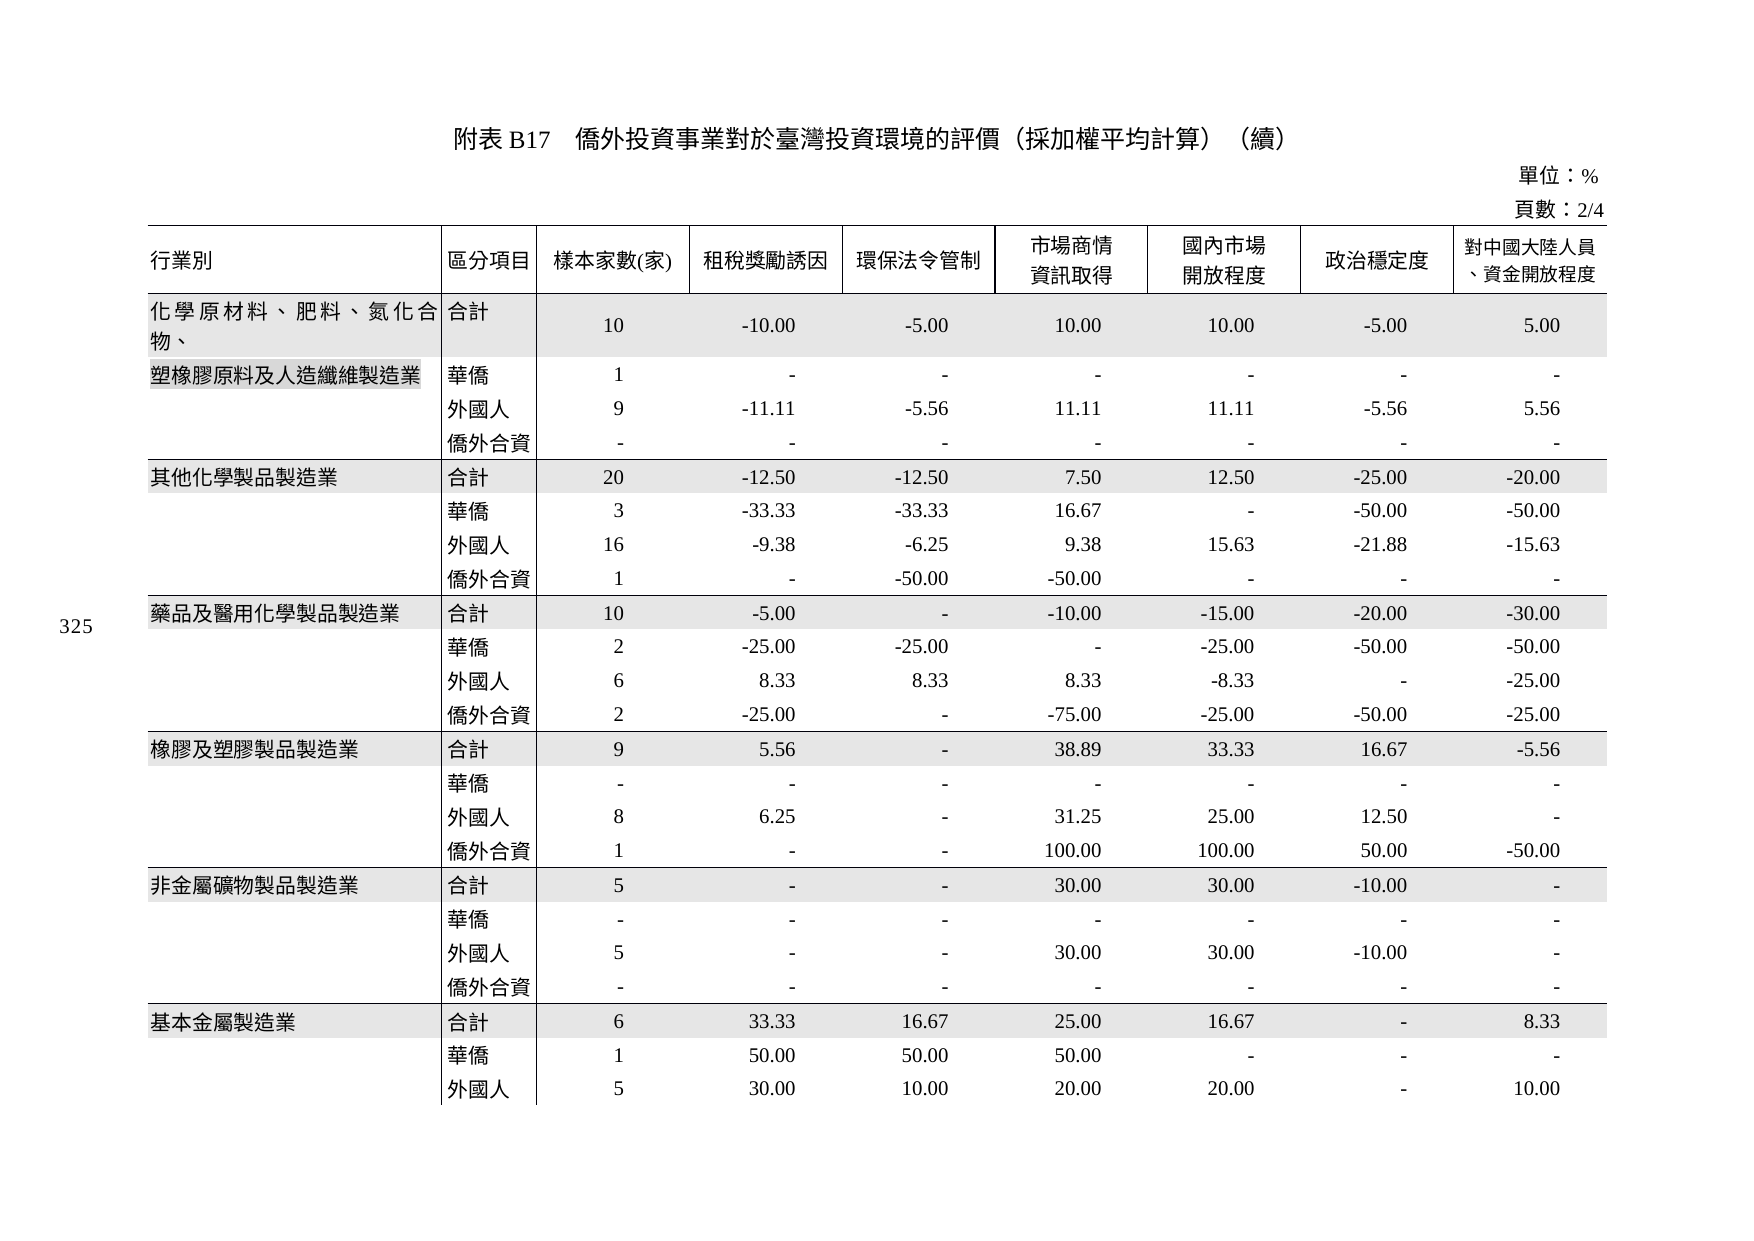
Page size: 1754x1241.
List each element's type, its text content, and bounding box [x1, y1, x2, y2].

table_cell 外國人 [442, 527, 536, 561]
table_cell [148, 766, 441, 799]
table_cell -50.00 [1301, 630, 1454, 663]
table_cell [148, 799, 441, 833]
table_cell 頁數：2/4 [148, 192, 1607, 225]
table_cell 僑外合資 [442, 969, 536, 1003]
table_cell 8.33 [689, 663, 842, 697]
table_cell 外國人 [442, 1071, 536, 1105]
table_cell - [842, 969, 995, 1003]
table_cell -25.00 [1148, 630, 1301, 663]
table_cell 行業別 [148, 226, 441, 292]
table_cell 8.33 [842, 663, 995, 697]
table_cell -33.33 [842, 494, 995, 527]
table_cell - [1301, 358, 1454, 391]
table_cell 樣本家數(家) [537, 226, 689, 292]
table_cell -50.00 [995, 561, 1148, 595]
table_cell -25.00 [1454, 663, 1607, 697]
table_cell 16 [537, 527, 689, 561]
table_cell - [1301, 969, 1454, 1003]
table_cell - [995, 766, 1148, 799]
table_cell - [842, 902, 995, 935]
table_cell - [1454, 969, 1607, 1003]
table_cell 租稅獎勵誘因 [690, 226, 842, 292]
table_cell 5 [537, 935, 689, 969]
table_cell 100.00 [1148, 833, 1301, 867]
table_cell 8.33 [1454, 1004, 1607, 1038]
table_cell - [1454, 766, 1607, 799]
table_cell 5.56 [1454, 391, 1607, 425]
table_cell - [842, 358, 995, 391]
table_cell -12.50 [689, 460, 842, 493]
table_cell 環保法令管制 [843, 226, 994, 292]
table_cell 31.25 [995, 799, 1148, 833]
table_cell -25.00 [1454, 697, 1607, 731]
table_cell -25.00 [842, 630, 995, 663]
table_cell 外國人 [442, 935, 536, 969]
table_cell -12.50 [842, 460, 995, 493]
table_cell -30.00 [1454, 596, 1607, 629]
table_cell [148, 902, 441, 935]
table_cell [148, 630, 441, 663]
table_cell 1 [537, 561, 689, 595]
table_cell 8.33 [995, 663, 1148, 697]
table_cell 30.00 [689, 1071, 842, 1105]
table_cell 5.00 [1454, 294, 1607, 357]
table_cell 合計 [442, 596, 536, 629]
table_cell [148, 1038, 441, 1071]
table_cell - [842, 596, 995, 629]
table_cell 20 [537, 460, 689, 493]
table_cell - [689, 902, 842, 935]
table_cell 其他化學製品製造業 [148, 460, 441, 493]
table_cell -25.00 [1301, 460, 1454, 493]
table_cell 100.00 [995, 833, 1148, 867]
table_cell [148, 527, 441, 561]
table_cell - [1454, 868, 1607, 902]
table_cell - [842, 425, 995, 459]
table_cell - [1454, 902, 1607, 935]
table_cell - [537, 902, 689, 935]
table_cell [148, 391, 441, 425]
table_cell - [995, 969, 1148, 1003]
table_cell - [689, 868, 842, 902]
table_cell 化學原材料、肥料、氮化合物、 [148, 294, 441, 357]
table_cell 10 [537, 596, 689, 629]
table_cell - [689, 969, 842, 1003]
table_cell 11.11 [995, 391, 1148, 425]
table_cell - [1301, 425, 1454, 459]
table_cell -20.00 [1454, 460, 1607, 493]
table_cell - [689, 358, 842, 391]
table_cell 合計 [442, 460, 536, 493]
table_cell [148, 969, 441, 1003]
table_cell 10 [537, 294, 689, 357]
table_cell - [1301, 1071, 1454, 1105]
table_cell - [1454, 358, 1607, 391]
table_cell -10.00 [689, 294, 842, 357]
table_cell -5.00 [1301, 294, 1454, 357]
table_cell 50.00 [1301, 833, 1454, 867]
table_cell 政治穩定度 [1301, 226, 1453, 292]
table_cell [148, 697, 441, 731]
table_cell 50.00 [995, 1038, 1148, 1071]
table_cell 華僑 [442, 630, 536, 663]
table_cell -10.00 [1301, 868, 1454, 902]
table_cell [148, 561, 441, 595]
table_cell -15.63 [1454, 527, 1607, 561]
table_cell - [1454, 935, 1607, 969]
table_cell - [1148, 1038, 1301, 1071]
table_cell - [995, 358, 1148, 391]
table_cell 11.11 [1148, 391, 1301, 425]
table_cell -50.00 [1454, 494, 1607, 527]
table_cell 6 [537, 663, 689, 697]
table_cell -50.00 [1301, 697, 1454, 731]
table_cell 1 [537, 1038, 689, 1071]
table_cell 合計 [442, 732, 536, 766]
table_cell - [1148, 561, 1301, 595]
table_cell - [689, 935, 842, 969]
table_cell -9.38 [689, 527, 842, 561]
table_cell -50.00 [842, 561, 995, 595]
table_cell 30.00 [1148, 868, 1301, 902]
table_cell 25.00 [1148, 799, 1301, 833]
table_cell - [842, 799, 995, 833]
table_cell 38.89 [995, 732, 1148, 766]
table_cell -20.00 [1301, 596, 1454, 629]
table_cell 30.00 [995, 868, 1148, 902]
table_cell - [1301, 902, 1454, 935]
table_cell -5.00 [842, 294, 995, 357]
table_cell 1 [537, 833, 689, 867]
table_cell - [842, 868, 995, 902]
table_cell 30.00 [1148, 935, 1301, 969]
table_cell [148, 494, 441, 527]
table_cell - [689, 766, 842, 799]
table_cell -10.00 [1301, 935, 1454, 969]
table_cell [148, 833, 441, 867]
table_cell 50.00 [689, 1038, 842, 1071]
table_cell 市場商情 資訊取得 [996, 226, 1147, 292]
table_cell 20.00 [1148, 1071, 1301, 1105]
table_cell 藥品及醫用化學製品製造業 [148, 596, 441, 629]
table_cell 10.00 [1454, 1071, 1607, 1105]
table_cell -5.56 [1454, 732, 1607, 766]
table_cell - [1148, 766, 1301, 799]
table_cell - [1454, 425, 1607, 459]
table_cell 外國人 [442, 663, 536, 697]
table_cell 橡膠及塑膠製品製造業 [148, 732, 441, 766]
table_cell - [537, 969, 689, 1003]
table_cell - [995, 902, 1148, 935]
table_cell 非金屬礦物製品製造業 [148, 868, 441, 902]
table_cell - [1454, 799, 1607, 833]
table_cell - [842, 833, 995, 867]
table_cell - [842, 697, 995, 731]
table_cell 16.67 [1301, 732, 1454, 766]
table_cell - [1148, 494, 1301, 527]
table_cell 5 [537, 868, 689, 902]
table_cell -11.11 [689, 391, 842, 425]
table_cell 華僑 [442, 902, 536, 935]
table_cell 國內市場 開放程度 [1148, 226, 1300, 292]
table_cell 單位：% [148, 158, 1607, 192]
table_cell 1 [537, 358, 689, 391]
table_cell - [689, 561, 842, 595]
table_cell -5.00 [689, 596, 842, 629]
table_cell - [1148, 902, 1301, 935]
table_cell 16.67 [842, 1004, 995, 1038]
table_cell 基本金屬製造業 [148, 1004, 441, 1038]
table_cell 9.38 [995, 527, 1148, 561]
table_cell - [842, 732, 995, 766]
table_cell - [1454, 1038, 1607, 1071]
table_cell - [1301, 663, 1454, 697]
table_cell 12.50 [1148, 460, 1301, 493]
table_cell - [537, 425, 689, 459]
table_cell - [1301, 766, 1454, 799]
table_cell - [842, 935, 995, 969]
table_cell - [1301, 1038, 1454, 1071]
table_cell 華僑 [442, 1038, 536, 1071]
table_cell 6.25 [689, 799, 842, 833]
table_cell -15.00 [1148, 596, 1301, 629]
table_cell 塑橡膠原料及人造纖維製造業 [148, 358, 441, 391]
table_cell 30.00 [995, 935, 1148, 969]
table_cell [148, 935, 441, 969]
table_cell 外國人 [442, 391, 536, 425]
table_cell 華僑 [442, 358, 536, 391]
table_cell 合計 [442, 294, 536, 357]
table_cell - [1454, 561, 1607, 595]
table_cell 2 [537, 630, 689, 663]
table_cell 僑外合資 [442, 697, 536, 731]
table_cell 10.00 [1148, 294, 1301, 357]
table_cell 華僑 [442, 494, 536, 527]
table_cell -5.56 [1301, 391, 1454, 425]
table_cell 9 [537, 391, 689, 425]
table_cell -50.00 [1454, 630, 1607, 663]
table_cell 外國人 [442, 799, 536, 833]
table_cell 33.33 [689, 1004, 842, 1038]
table_cell 區分項目 [442, 226, 536, 292]
table_cell 9 [537, 732, 689, 766]
table_cell 10.00 [995, 294, 1148, 357]
table_cell [148, 1071, 441, 1105]
table_cell 僑外合資 [442, 425, 536, 459]
table_cell -50.00 [1301, 494, 1454, 527]
table_cell - [1148, 425, 1301, 459]
table_cell -50.00 [1454, 833, 1607, 867]
table_cell - [1148, 969, 1301, 1003]
table_cell - [995, 425, 1148, 459]
table_cell 50.00 [842, 1038, 995, 1071]
table_cell 華僑 [442, 766, 536, 799]
table_cell 對中國大陸人員 、資金開放程度 [1454, 226, 1607, 292]
table_cell - [1301, 1004, 1454, 1038]
table_cell 合計 [442, 868, 536, 902]
table_cell 7.50 [995, 460, 1148, 493]
table_cell -25.00 [689, 697, 842, 731]
table_header 附表B17 僑外投資事業對於臺灣投資環境的評價（採加權平均計算）（續） [148, 118, 1607, 158]
table_cell -5.56 [842, 391, 995, 425]
table_cell -8.33 [1148, 663, 1301, 697]
table_cell 合計 [442, 1004, 536, 1038]
table_cell [148, 663, 441, 697]
table_cell -25.00 [689, 630, 842, 663]
table_cell -33.33 [689, 494, 842, 527]
table_cell 6 [537, 1004, 689, 1038]
table_cell 20.00 [995, 1071, 1148, 1105]
table_cell 2 [537, 697, 689, 731]
table_cell 16.67 [995, 494, 1148, 527]
table_cell 12.50 [1301, 799, 1454, 833]
table_cell 8 [537, 799, 689, 833]
table_cell -75.00 [995, 697, 1148, 731]
table_cell - [1301, 561, 1454, 595]
table_cell - [842, 766, 995, 799]
table_cell 僑外合資 [442, 561, 536, 595]
table_cell 10.00 [842, 1071, 995, 1105]
table_cell [148, 425, 441, 459]
table_cell 3 [537, 494, 689, 527]
table_cell 5 [537, 1071, 689, 1105]
table_cell - [689, 425, 842, 459]
table_cell -25.00 [1148, 697, 1301, 731]
table_cell -21.88 [1301, 527, 1454, 561]
table_cell 25.00 [995, 1004, 1148, 1038]
table_cell 僑外合資 [442, 833, 536, 867]
table_cell -10.00 [995, 596, 1148, 629]
table_cell - [1148, 358, 1301, 391]
table_cell - [689, 833, 842, 867]
table_cell - [537, 766, 689, 799]
table_cell 33.33 [1148, 732, 1301, 766]
table_cell 16.67 [1148, 1004, 1301, 1038]
table_cell 15.63 [1148, 527, 1301, 561]
table_cell -6.25 [842, 527, 995, 561]
table_cell 5.56 [689, 732, 842, 766]
table_cell - [995, 630, 1148, 663]
